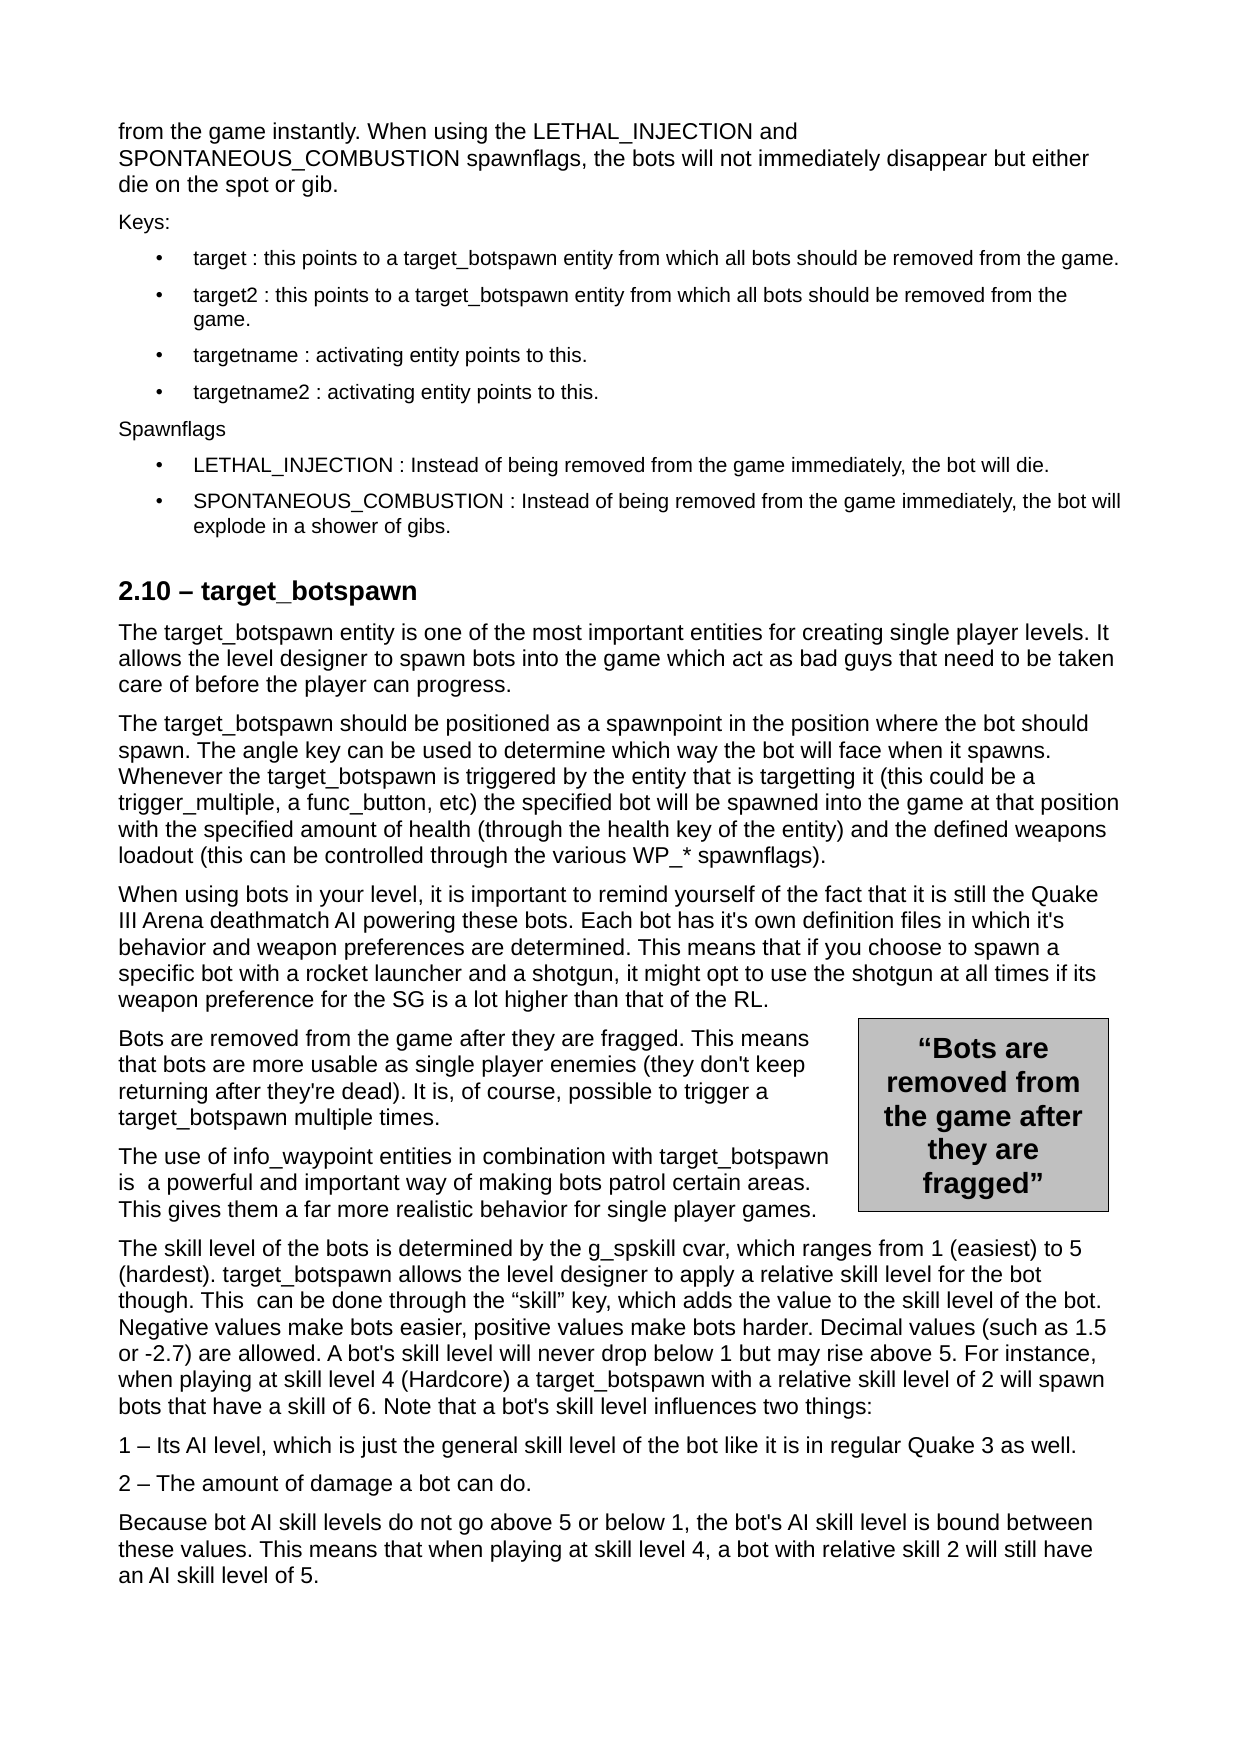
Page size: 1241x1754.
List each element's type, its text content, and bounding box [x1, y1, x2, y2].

text The use of info_waypoint entities in combination with target_botspawn is a powerful and important way of making bots patrol certain areas. This gives them a far more realistic behavior for single player games. [118, 1143, 1122, 1222]
text Keys: [118, 210, 1122, 234]
list targetname2 : activating entity points to this. [156, 380, 1122, 404]
list targetname : activating entity points to this. [156, 343, 1122, 367]
text from the game instantly. When using the LETHAL_INJECTION and SPONTANEOUS_COMBUSTION spawnflags, the bots will not immediately disappear but either die on the spot or gib. [118, 118, 1122, 197]
text 1 – Its AI level, which is just the general skill level of the bot like it is in regular Quake 3 as well. [118, 1432, 1122, 1458]
list SPONTANEOUS_COMBUSTION : Instead of being removed from the game immediately, the bot will explode in a shower of gibs. [156, 489, 1122, 537]
list target : this points to a target_botspawn entity from which all bots should be removed from the game. [156, 246, 1122, 270]
text The target_botspawn entity is one of the most important entities for creating single player levels. It allows the level designer to spawn bots into the game which act as bad guys that need to be taken care of before the player can progress. [118, 619, 1122, 698]
subtitle 2.10 – target_botspawn [118, 575, 1122, 606]
list target2 : this points to a target_botspawn entity from which all bots should be removed from the game. [156, 283, 1122, 331]
text The target_botspawn should be positioned as a spawnpoint in the position where the bot should spawn. The angle key can be used to determine which way the bot will face when it spawns. Whenever the target_botspawn is triggered by the entity that is targetting it (this could be a trigger_multiple, a func_button, etc) the specified bot will be spawned into the game at that position with the specified amount of health (through the health key of the entity) and the defined weapons loadout (this can be controlled through the various WP_* spawnflags). [118, 710, 1122, 868]
text Spawnflags [118, 416, 1122, 440]
text 2 – The amount of damage a bot can do. [118, 1470, 1122, 1497]
text When using bots in your level, it is important to remind yourself of the fact that it is still the Quake III Arena deathmatch AI powering these bots. Each bot has it's own definition files in which it's behavior and weapon preferences are determined. This means that if you choose to spawn a specific bot with a rocket launcher and a shotgun, it might opt to use the shotgun at all times if its weapon preference for the SG is a lot higher than that of the RL. [118, 881, 1122, 1013]
text The skill level of the bots is determined by the g_spskill cvar, which ranges from 1 (easiest) to 5 (hardest). target_botspawn allows the level designer to apply a relative skill level for the bot though. This can be done through the “skill” key, which adds the value to the skill level of the bot. Negative values make bots easier, positive values make bots harder. Decimal values (such as 1.5 or -2.7) are allowed. A bot's skill level will never drop below 1 but may rise above 5. For instance, when playing at skill level 4 (Hardcore) a target_botspawn with a relative skill level of 2 will spawn bots that have a skill of 6. Note that a bot's skill level influences two things: [118, 1234, 1122, 1419]
list LETHAL_INJECTION : Instead of being removed from the game immediately, the bot will die. [156, 453, 1122, 477]
text Bots are removed from the game after they are fragged. This means that bots are more usable as single player enemies (they don't keep returning after they're dead). It is, of course, possible to trigger a target_botspawn multiple times. [118, 1025, 858, 1131]
text Because bot AI skill levels do not go above 5 or below 1, the bot's AI skill level is bound between these values. This means that when playing at skill level 4, a bot with relative skill 2 will still have an AI skill level of 5. [118, 1509, 1122, 1588]
